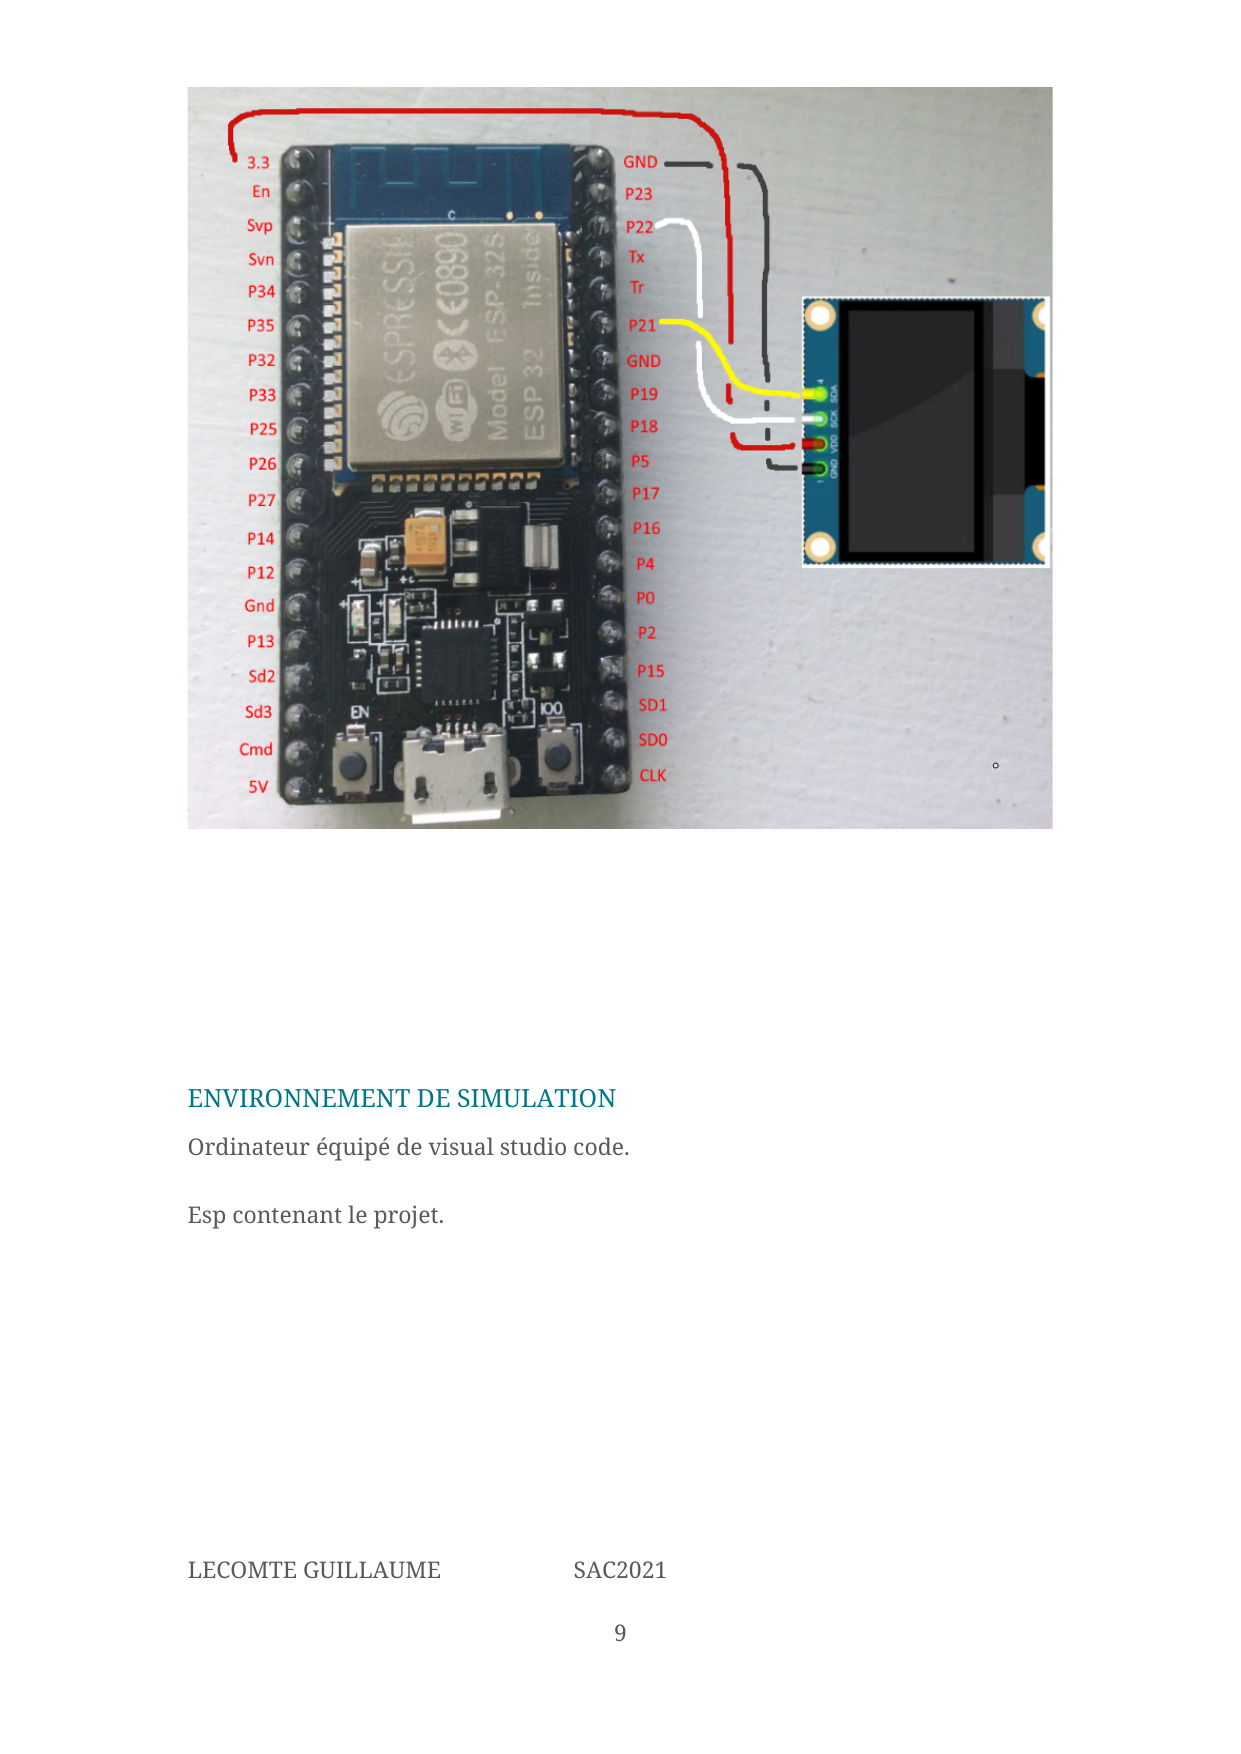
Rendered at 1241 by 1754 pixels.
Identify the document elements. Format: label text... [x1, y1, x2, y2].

text Ordinateur équipé de visual studio code. [187, 1131, 1053, 1162]
subtitle Environnement de simulation [187, 1081, 1053, 1115]
text Esp contenant le projet. [187, 1199, 1053, 1230]
